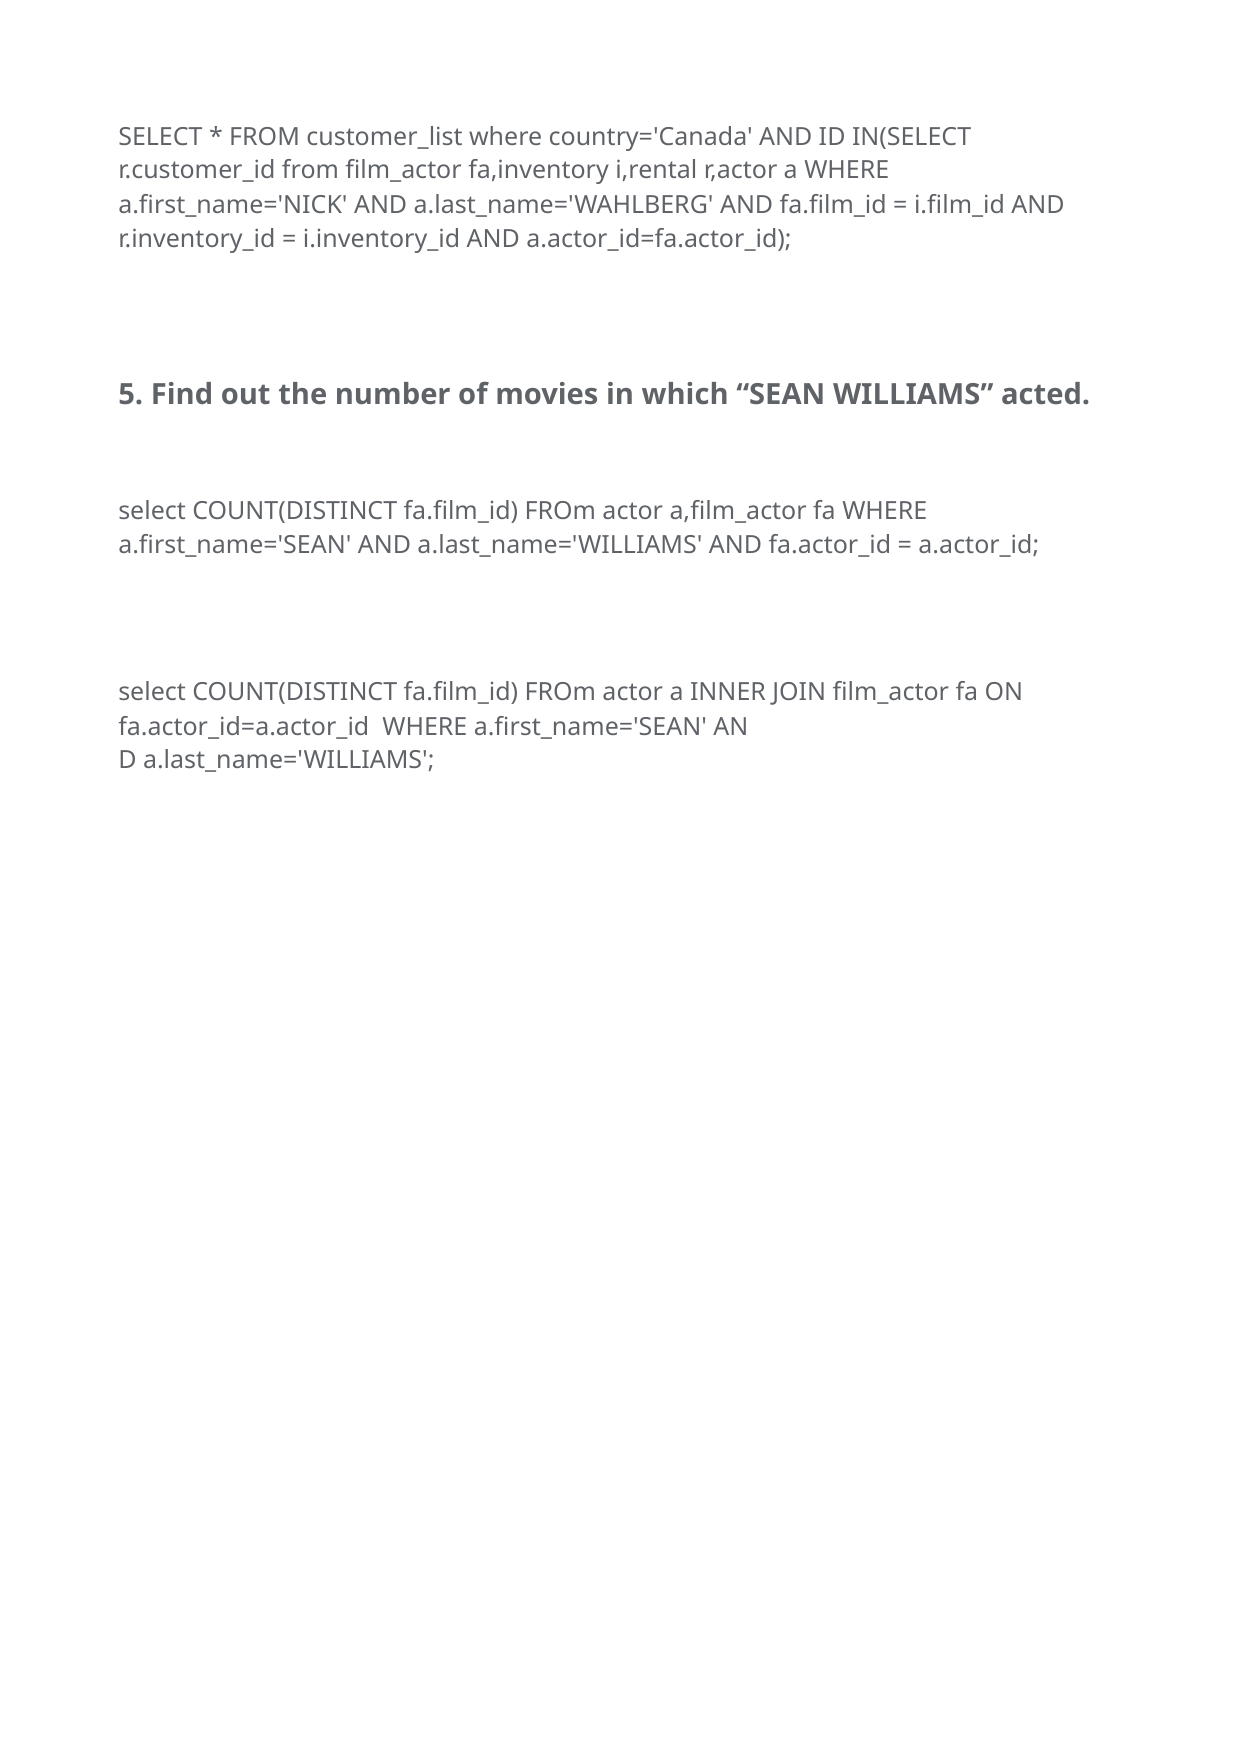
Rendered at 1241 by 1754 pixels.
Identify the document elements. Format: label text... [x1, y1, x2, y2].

text select COUNT(DISTINCT fa.film_id) FROm actor a,film_actor fa WHERE a.first_name='SEAN' AND a.last_name='WILLIAMS' AND fa.actor_id = a.actor_id; [118, 492, 1122, 561]
text select COUNT(DISTINCT fa.film_id) FROm actor a INNER JOIN film_actor fa ON fa.actor_id=a.actor_id WHERE a.first_name='SEAN' AN [118, 674, 1122, 742]
text 5. Find out the number of movies in which “SEAN WILLIAMS” acted. [118, 373, 1122, 413]
text SELECT * FROM customer_list where country='Canada' AND ID IN(SELECT r.customer_id from film_actor fa,inventory i,rental r,actor a WHERE a.first_name='NICK' AND a.last_name='WAHLBERG' AND fa.film_id = i.film_id AND r.inventory_id = i.inventory_id AND a.actor_id=fa.actor_id); [118, 118, 1122, 254]
text D a.last_name='WILLIAMS'; [118, 742, 1122, 776]
